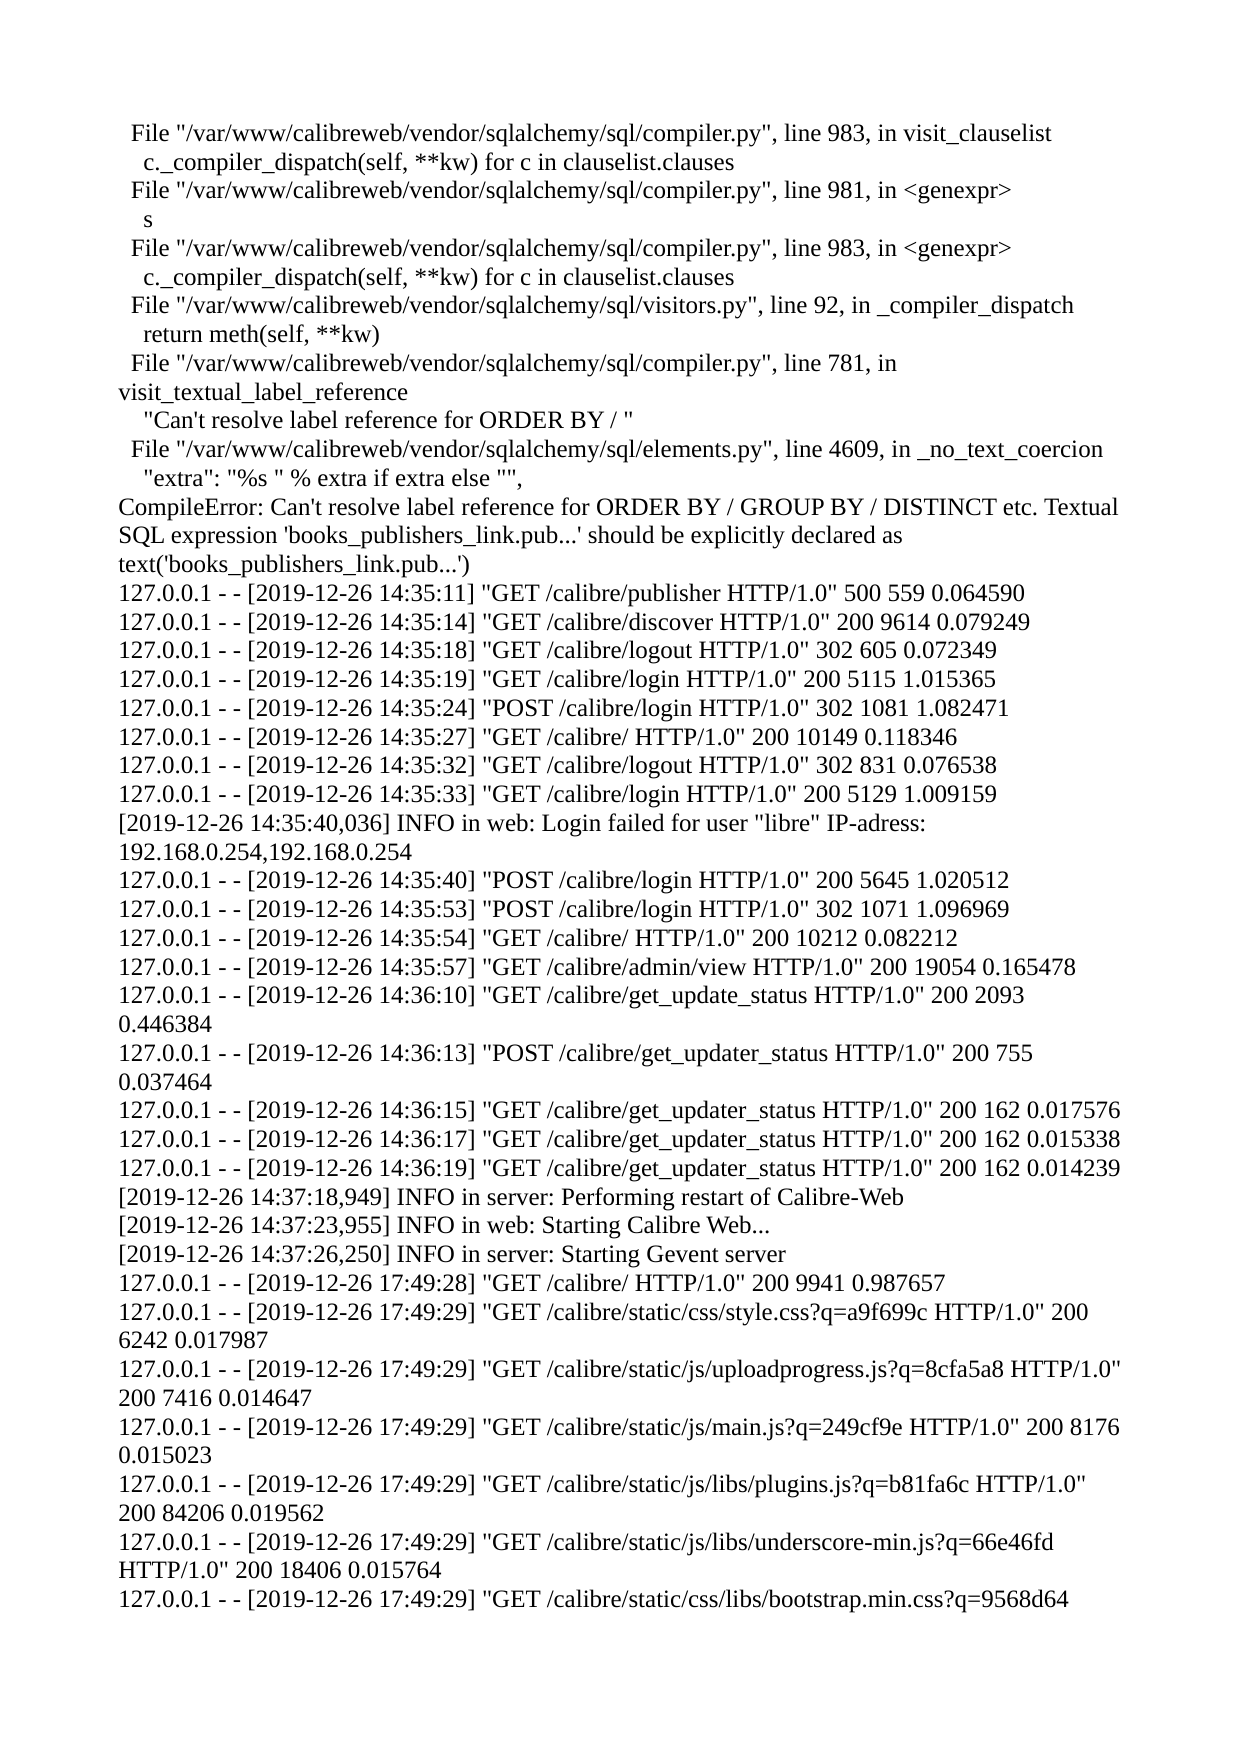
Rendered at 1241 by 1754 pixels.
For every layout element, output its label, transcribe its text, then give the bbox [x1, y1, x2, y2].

text File "/var/www/calibreweb/vendor/sqlalchemy/sql/compiler.py", line 983, in visit_clauselist c._compiler_dispatch(self, **kw) for c in clauselist.clauses File "/var/www/calibreweb/vendor/sqlalchemy/sql/compiler.py", line 981, in <genexpr> s File "/var/www/calibreweb/vendor/sqlalchemy/sql/compiler.py", line 983, in <genexpr> c._compiler_dispatch(self, **kw) for c in clauselist.clauses File "/var/www/calibreweb/vendor/sqlalchemy/sql/visitors.py", line 92, in _compiler_dispatch return meth(self, **kw) File "/var/www/calibreweb/vendor/sqlalchemy/sql/compiler.py", line 781, in visit_textual_label_reference "Can't resolve label reference for ORDER BY / " File "/var/www/calibreweb/vendor/sqlalchemy/sql/elements.py", line 4609, in _no_text_coercion "extra": "%s " % extra if extra else "", CompileError: Can't resolve label reference for ORDER BY / GROUP BY / DISTINCT etc. Textual SQL expression 'books_publishers_link.pub...' should be explicitly declared as text('books_publishers_link.pub...') 127.0.0.1 - - [2019-12-26 14:35:11] "GET /calibre/publisher HTTP/1.0" 500 559 0.064590 127.0.0.1 - - [2019-12-26 14:35:14] "GET /calibre/discover HTTP/1.0" 200 9614 0.079249 127.0.0.1 - - [2019-12-26 14:35:18] "GET /calibre/logout HTTP/1.0" 302 605 0.072349 127.0.0.1 - - [2019-12-26 14:35:19] "GET /calibre/login HTTP/1.0" 200 5115 1.015365 127.0.0.1 - - [2019-12-26 14:35:24] "POST /calibre/login HTTP/1.0" 302 1081 1.082471 127.0.0.1 - - [2019-12-26 14:35:27] "GET /calibre/ HTTP/1.0" 200 10149 0.118346 127.0.0.1 - - [2019-12-26 14:35:32] "GET /calibre/logout HTTP/1.0" 302 831 0.076538 127.0.0.1 - - [2019-12-26 14:35:33] "GET /calibre/login HTTP/1.0" 200 5129 1.009159 [2019-12-26 14:35:40,036] INFO in web: Login failed for user "libre" IP-adress: 192.168.0.254,192.168.0.254 127.0.0.1 - - [2019-12-26 14:35:40] "POST /calibre/login HTTP/1.0" 200 5645 1.020512 127.0.0.1 - - [2019-12-26 14:35:53] "POST /calibre/login HTTP/1.0" 302 1071 1.096969 127.0.0.1 - - [2019-12-26 14:35:54] "GET /calibre/ HTTP/1.0" 200 10212 0.082212 127.0.0.1 - - [2019-12-26 14:35:57] "GET /calibre/admin/view HTTP/1.0" 200 19054 0.165478 127.0.0.1 - - [2019-12-26 14:36:10] "GET /calibre/get_update_status HTTP/1.0" 200 2093 0.446384 127.0.0.1 - - [2019-12-26 14:36:13] "POST /calibre/get_updater_status HTTP/1.0" 200 755 0.037464 127.0.0.1 - - [2019-12-26 14:36:15] "GET /calibre/get_updater_status HTTP/1.0" 200 162 0.017576 127.0.0.1 - - [2019-12-26 14:36:17] "GET /calibre/get_updater_status HTTP/1.0" 200 162 0.015338 127.0.0.1 - - [2019-12-26 14:36:19] "GET /calibre/get_updater_status HTTP/1.0" 200 162 0.014239 [2019-12-26 14:37:18,949] INFO in server: Performing restart of Calibre-Web [2019-12-26 14:37:23,955] INFO in web: Starting Calibre Web... [2019-12-26 14:37:26,250] INFO in server: Starting Gevent server 127.0.0.1 - - [2019-12-26 17:49:28] "GET /calibre/ HTTP/1.0" 200 9941 0.987657 127.0.0.1 - - [2019-12-26 17:49:29] "GET /calibre/static/css/style.css?q=a9f699c HTTP/1.0" 200 6242 0.017987 127.0.0.1 - - [2019-12-26 17:49:29] "GET /calibre/static/js/uploadprogress.js?q=8cfa5a8 HTTP/1.0" 200 7416 0.014647 127.0.0.1 - - [2019-12-26 17:49:29] "GET /calibre/static/js/main.js?q=249cf9e HTTP/1.0" 200 8176 0.015023 127.0.0.1 - - [2019-12-26 17:49:29] "GET /calibre/static/js/libs/plugins.js?q=b81fa6c HTTP/1.0" 200 84206 0.019562 127.0.0.1 - - [2019-12-26 17:49:29] "GET /calibre/static/js/libs/underscore-min.js?q=66e46fd HTTP/1.0" 200 18406 0.015764 127.0.0.1 - - [2019-12-26 17:49:29] "GET /calibre/static/css/libs/bootstrap.min.css?q=9568d64 [118, 118, 1122, 1613]
